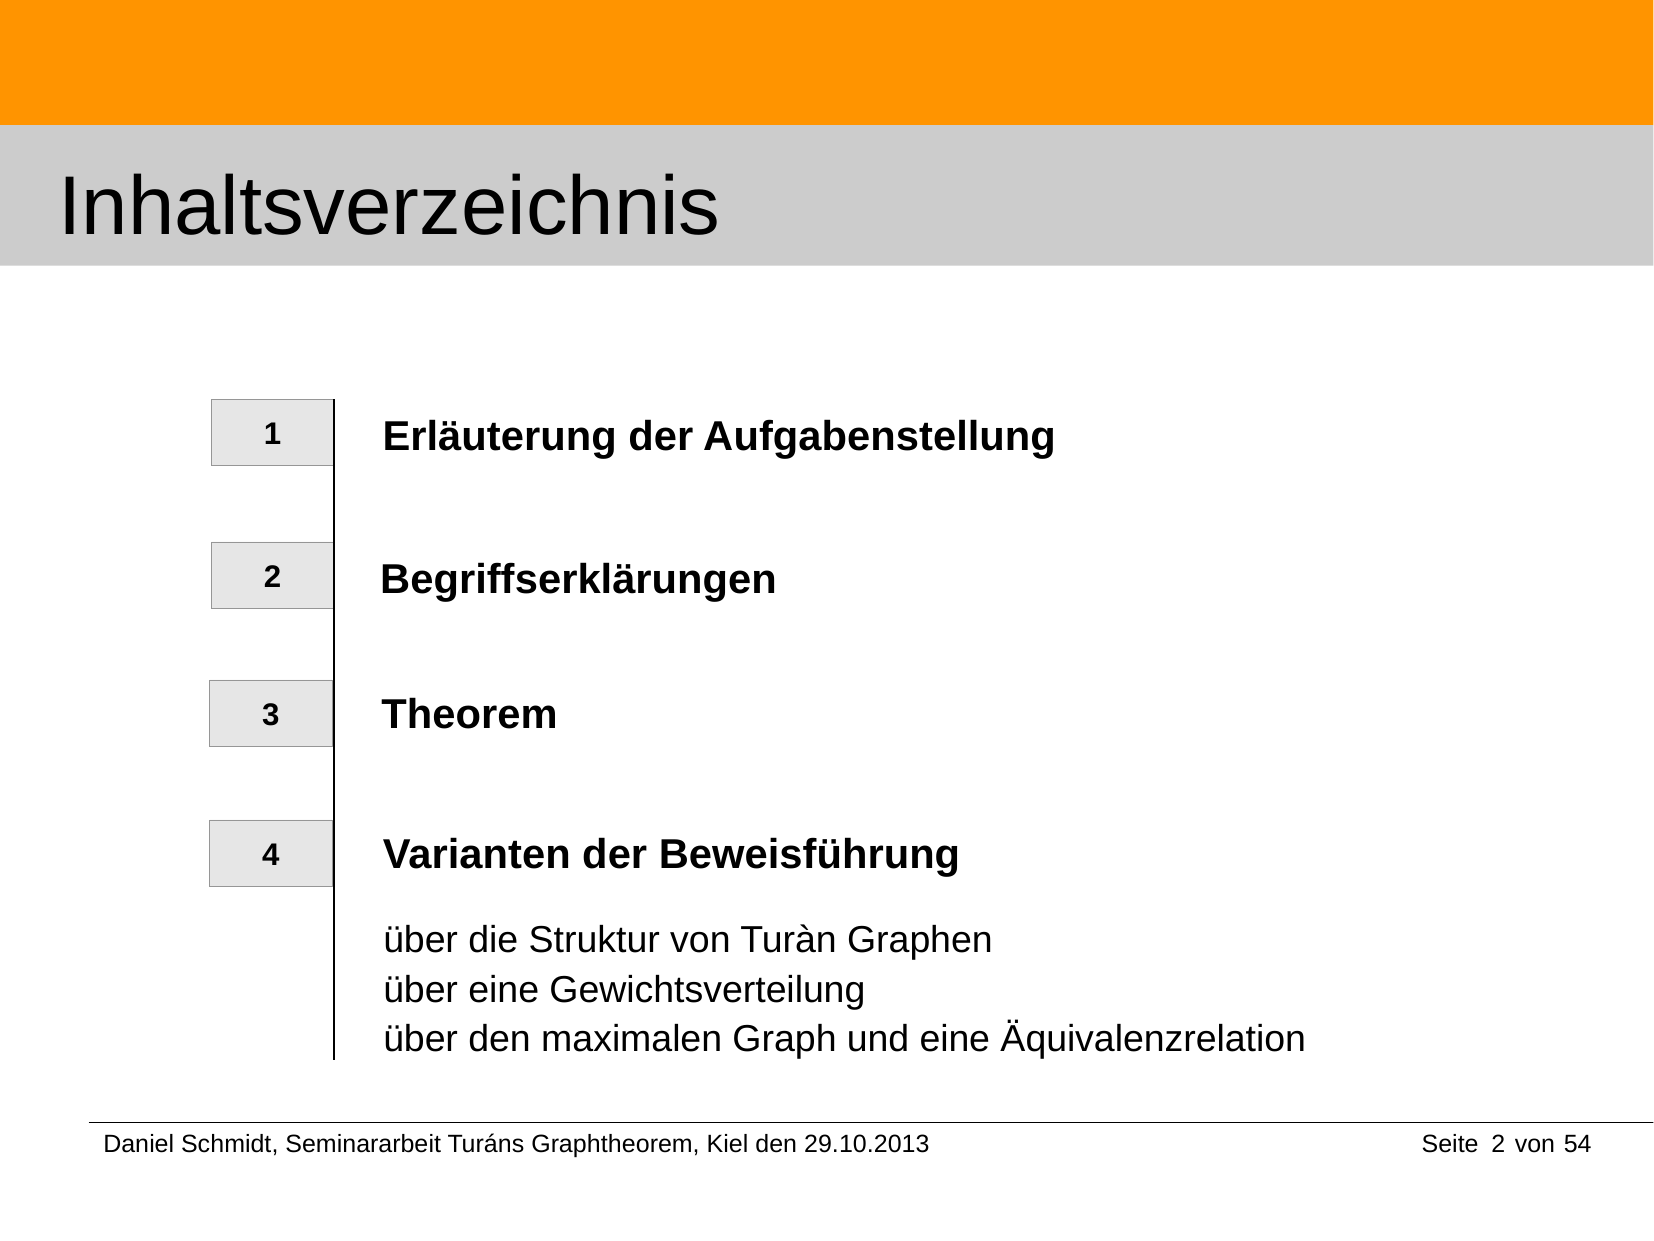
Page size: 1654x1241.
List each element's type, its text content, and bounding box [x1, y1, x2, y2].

text_box Erläuterung der Aufgabenstellung [367, 405, 1077, 468]
text_box 54 [1548, 1121, 1654, 1193]
list über die Struktur von Turàn Graphen über eine Gewichtsverteilung über den maximalen Graph und eine Äquivalenzrelation [375, 885, 1359, 1094]
text_box Varianten der Beweisführung [368, 823, 1063, 885]
text_box 3 [209, 679, 332, 746]
text_box 4 [209, 819, 332, 886]
text_box Begriffserklärungen [365, 548, 927, 610]
text_box 1 [211, 399, 333, 466]
text_box Theorem [366, 683, 928, 745]
text_box 2 [211, 541, 333, 608]
text_box Seite [1406, 1122, 1476, 1165]
text_box [1476, 1122, 1632, 1194]
title Inhaltsverzeichnis [50, 143, 1359, 260]
